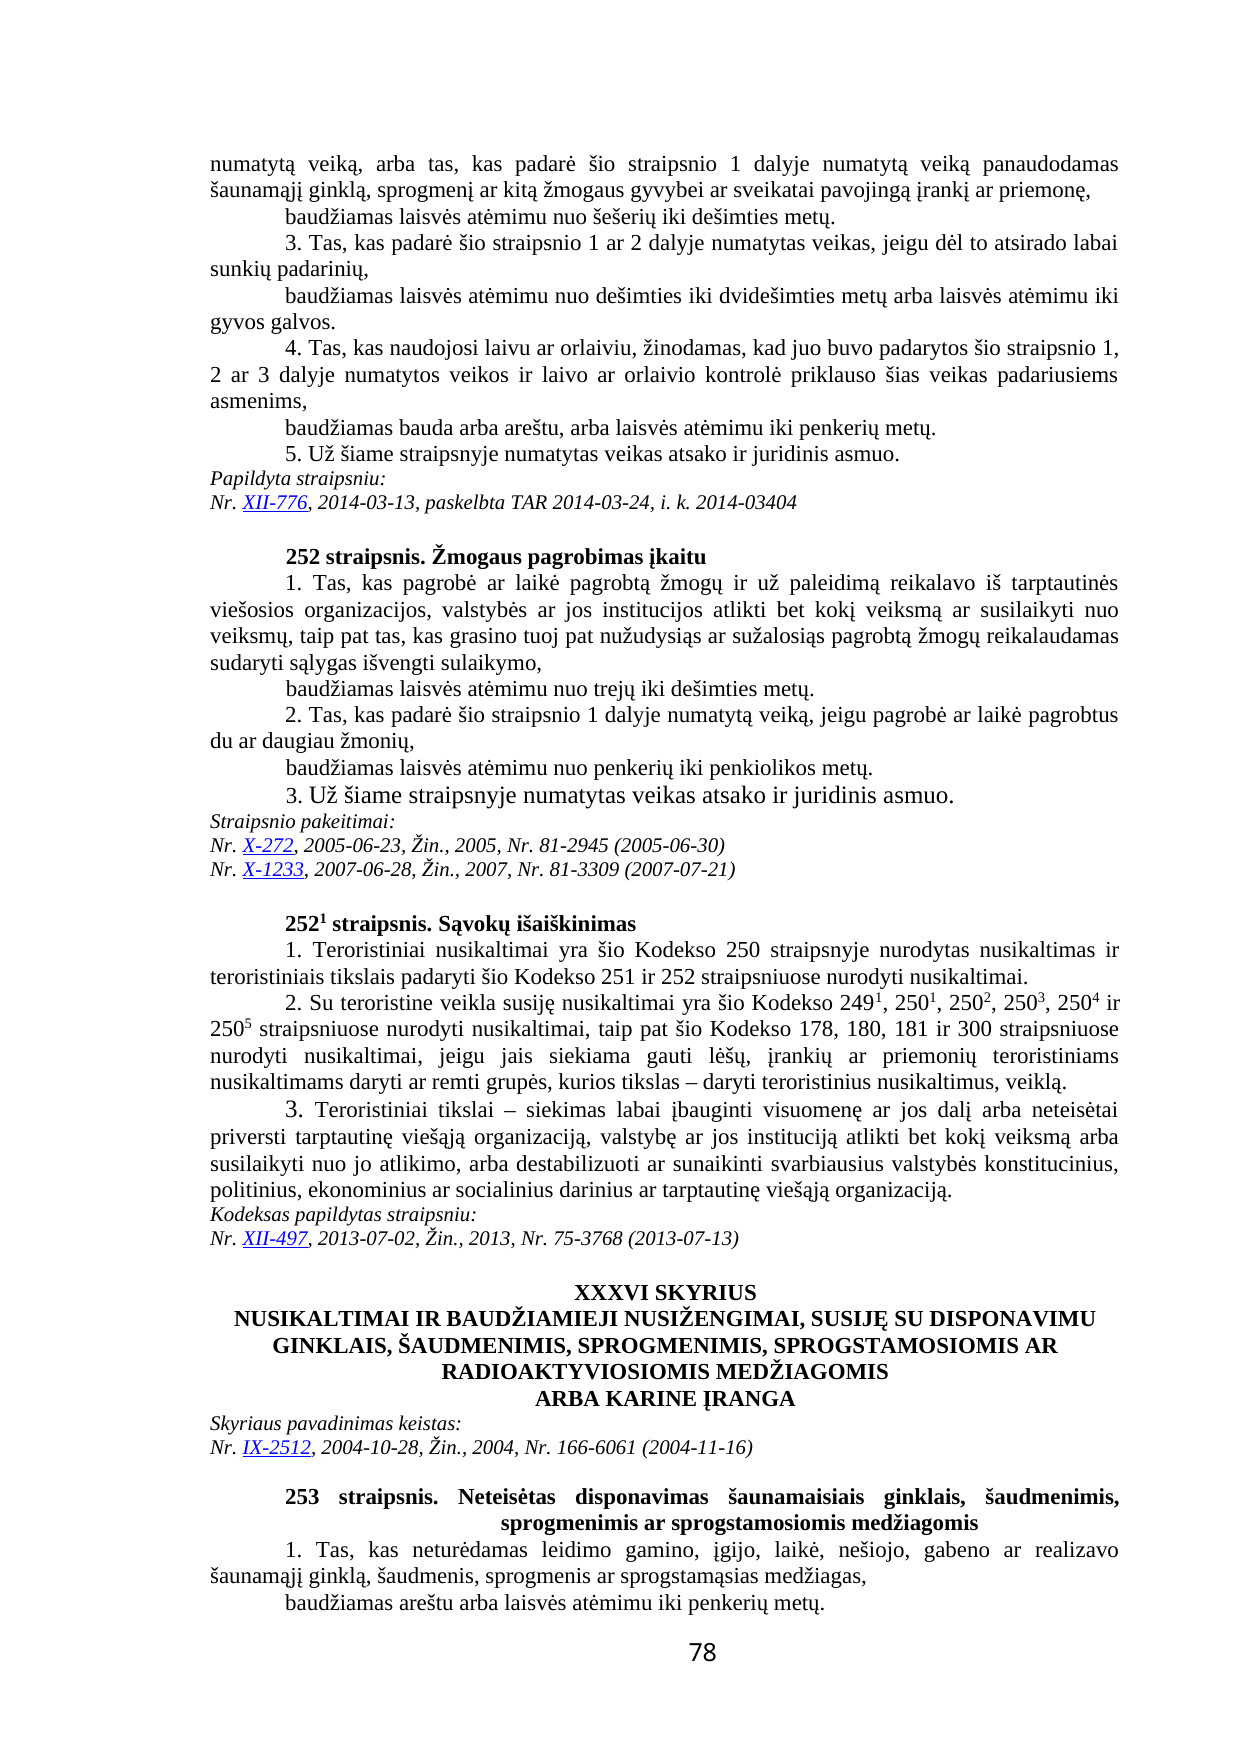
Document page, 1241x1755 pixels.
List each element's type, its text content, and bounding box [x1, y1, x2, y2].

text Skyriaus pavadinimas keistas: [210, 1411, 1120, 1435]
text 1. Teroristiniai nusikaltimai yra šio Kodekso 250 straipsnyje nurodytas nusikaltimas ir teroristiniais tikslais padaryti šio Kodekso 251 ir 252 straipsniuose nurodyti nusikaltimai. [210, 936, 1120, 989]
text 3. Tas, kas padarė šio straipsnio 1 ar 2 dalyje numatytas veikas, jeigu dėl to atsirado labai sunkių padarinių, [210, 229, 1120, 282]
text baudžiamas laisvės atėmimu nuo dešimties iki dvidešimties metų arba laisvės atėmimu iki gyvos galvos. [210, 282, 1120, 334]
text Papildyta straipsniu: [210, 466, 1120, 490]
text 1. Tas, kas neturėdamas leidimo gamino, įgijo, laikė, nešiojo, gabeno ar realizavo šaunamąjį ginklą, šaudmenis, sprogmenis ar sprogstamąsias medžiagas, [210, 1536, 1120, 1588]
text baudžiamas laisvės atėmimu nuo trejų iki dešimties metų. [210, 675, 1106, 701]
text 3. Už šiame straipsnyje numatytas veikas atsako ir juridinis asmuo. [210, 780, 1106, 809]
text baudžiamas bauda arba areštu, arba laisvės atėmimu iki penkerių metų. [210, 413, 1120, 440]
text Nr. XII-497, 2013-07-02, Žin., 2013, Nr. 75-3768 (2013-07-13) [210, 1226, 1120, 1250]
text XXXVI SKYRIUS [210, 1279, 1120, 1306]
text 5. Už šiame straipsnyje numatytas veikas atsako ir juridinis asmuo. [210, 440, 1120, 466]
text ARBA KARINE ĮRANGA [210, 1384, 1120, 1411]
text Nr. IX-2512, 2004-10-28, Žin., 2004, Nr. 166-6061 (2004-11-16) [210, 1435, 1120, 1459]
text 4. Tas, kas naudojosi laivu ar orlaiviu, žinodamas, kad juo buvo padarytos šio straipsnio 1, 2 ar 3 dalyje numatytos veikos ir laivo ar orlaivio kontrolė priklauso šias veikas padariusiems asmenims, [210, 334, 1120, 413]
text baudžiamas areštu arba laisvės atėmimu iki penkerių metų. [210, 1588, 1120, 1615]
text Nr. X-1233, 2007-06-28, Žin., 2007, Nr. 81-3309 (2007-07-21) [210, 857, 1120, 881]
text baudžiamas laisvės atėmimu nuo šešerių iki dešimties metų. [210, 203, 1120, 229]
text Straipsnio pakeitimai: [210, 809, 1120, 833]
text Nr. X-272, 2005-06-23, Žin., 2005, Nr. 81-2945 (2005-06-30) [210, 833, 1120, 857]
text Nr. XII-776, 2014-03-13, paskelbta TAR 2014-03-24, i. k. 2014-03404 [210, 490, 1120, 514]
text baudžiamas laisvės atėmimu nuo penkerių iki penkiolikos metų. [210, 754, 1106, 780]
text 2. Su teroristine veikla susiję nusikaltimai yra šio Kodekso 2491, 2501, 2502, 2503, 2504 ir 2505 straipsniuose nurodyti nusikaltimai, taip pat šio Kodekso 178, 180, 181 ir 300 straipsniuose nurodyti nusikaltimai, jeigu jais siekiama gauti lėšų, įrankių ar priemonių teroristiniams nusikaltimams daryti ar remti grupės, kurios tikslas – daryti teroristinius nusikaltimus, veiklą. [210, 989, 1120, 1094]
text 252 straipsnis. Žmogaus pagrobimas įkaitu [210, 543, 1106, 569]
text 253 straipsnis. Neteisėtas disponavimas šaunamaisiais ginklais, šaudmenimis, sprogmenimis ar sprogstamosiomis medžiagomis [285, 1483, 1120, 1536]
text Kodeksas papildytas straipsniu: [210, 1202, 1120, 1226]
text 2521 straipsnis. Sąvokų išaiškinimas [210, 910, 1120, 936]
text numatytą veiką, arba tas, kas padarė šio straipsnio 1 dalyje numatytą veiką panaudodamas šaunamąjį ginklą, sprogmenį ar kitą žmogaus gyvybei ar sveikatai pavojingą įrankį ar priemonę, [210, 150, 1120, 203]
text 2. Tas, kas padarė šio straipsnio 1 dalyje numatytą veiką, jeigu pagrobė ar laikė pagrobtus du ar daugiau žmonių, [210, 701, 1120, 754]
text NUSIKALTIMAI IR BAUDŽIAMIEJI NUSIŽENGIMAI, SUSIJĘ SU DISPONAVIMU GINKLAIS, ŠAUDMENIMIS, SPROGMENIMIS, SPROGSTAMOSIOMIS AR RADIOAKTYVIOSIOMIS MEDŽIAGOMIS [210, 1306, 1120, 1384]
text 3. Teroristiniai tikslai – siekimas labai įbauginti visuomenę ar jos dalį arba neteisėtai priversti tarptautinę viešąją organizaciją, valstybę ar jos instituciją atlikti bet kokį veiksmą arba susilaikyti nuo jo atlikimo, arba destabilizuoti ar sunaikinti svarbiausius valstybės konstitucinius, politinius, ekonominius ar socialinius darinius ar tarptautinę viešąją organizaciją. [210, 1094, 1120, 1202]
text 1. Tas, kas pagrobė ar laikė pagrobtą žmogų ir už paleidimą reikalavo iš tarptautinės viešosios organizacijos, valstybės ar jos institucijos atlikti bet kokį veiksmą ar susilaikyti nuo veiksmų, taip pat tas, kas grasino tuoj pat nužudysiąs ar sužalosiąs pagrobtą žmogų reikalaudamas sudaryti sąlygas išvengti sulaikymo, [210, 569, 1120, 675]
